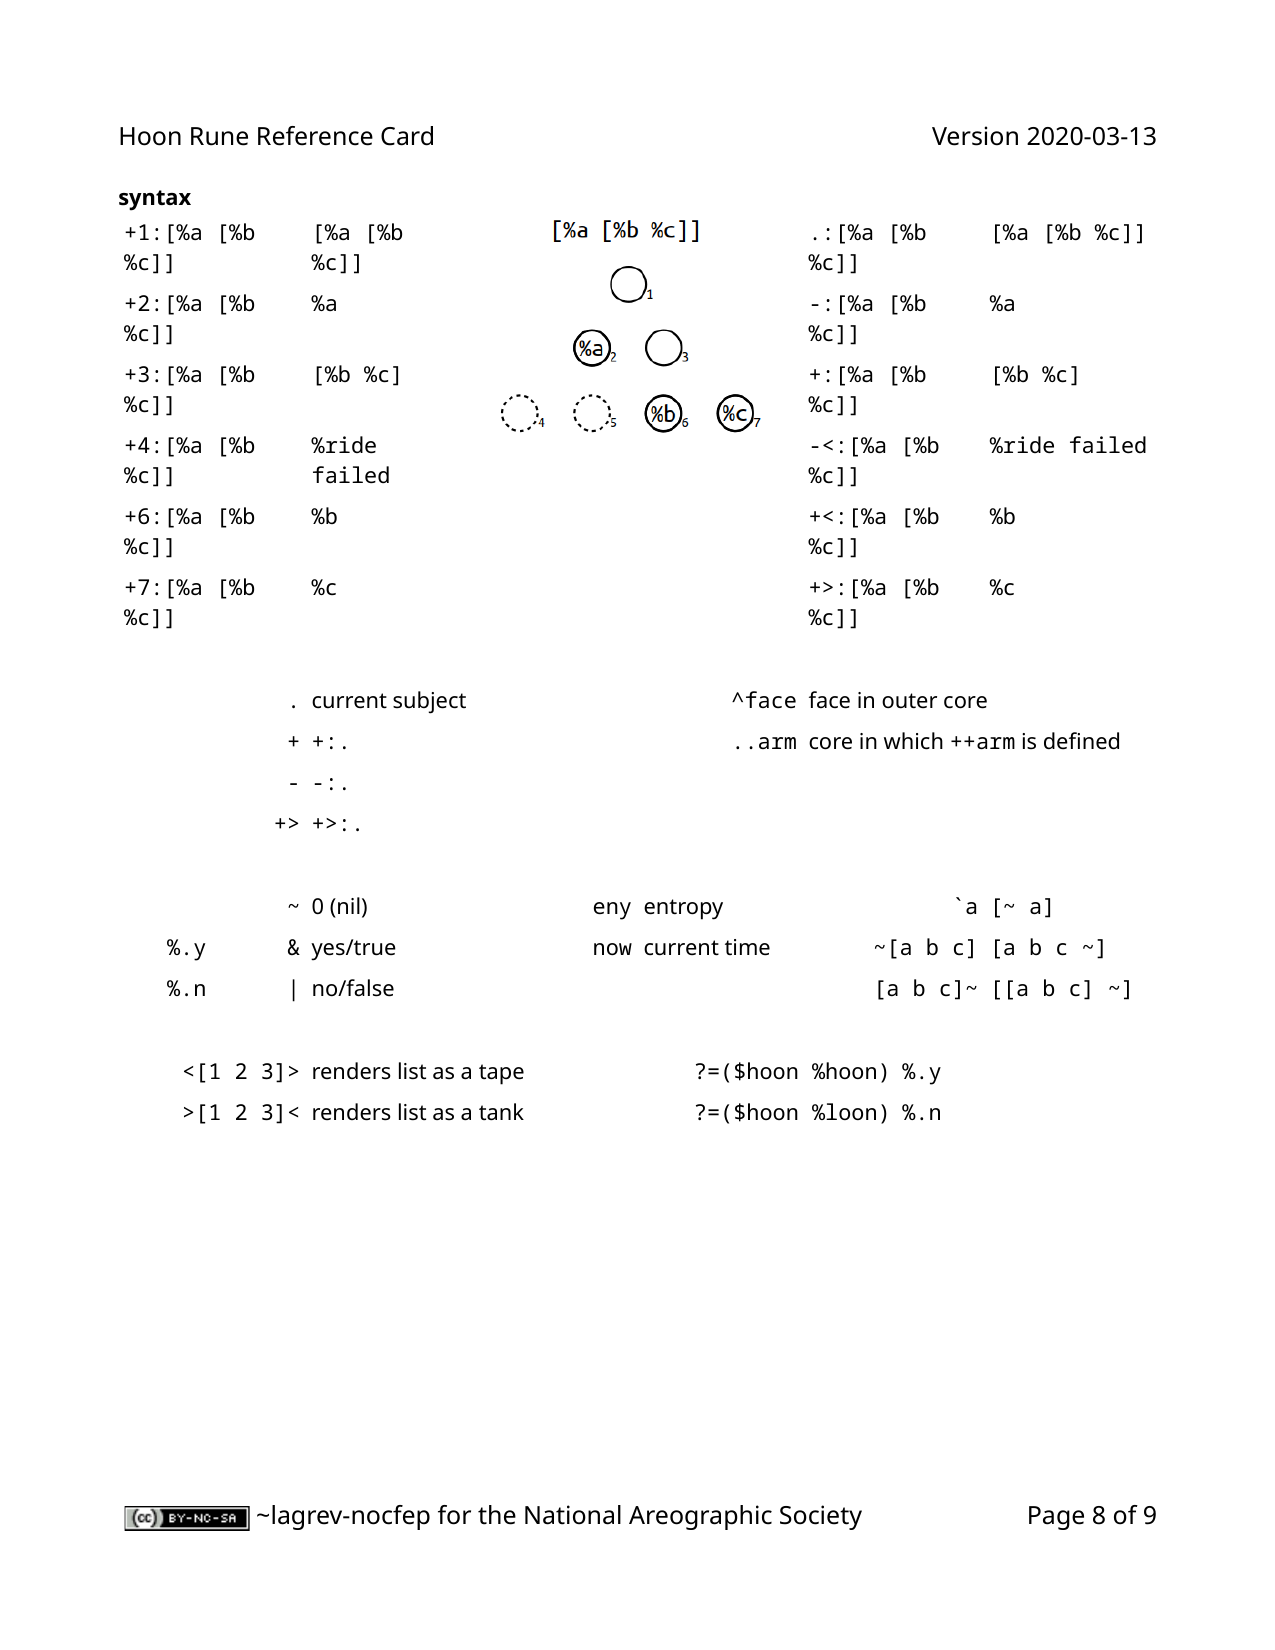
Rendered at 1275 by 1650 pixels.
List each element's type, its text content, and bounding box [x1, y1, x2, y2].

table_cell face in outer core [803, 679, 1157, 720]
table_cell [803, 844, 984, 885]
table_cell -<:[%a [%b %c]] [803, 425, 984, 496]
table_cell [464, 968, 637, 1009]
table_cell +<:[%a [%b %c]] [803, 496, 984, 567]
table_cell eny [464, 885, 637, 926]
table_cell no/false [306, 968, 464, 1009]
table_cell [984, 761, 1157, 803]
table_cell %ride failed [984, 425, 1157, 496]
table_cell +:. [306, 720, 464, 761]
table_cell +3:[%a [%b %c]] [118, 354, 306, 424]
table_cell <[1 2 3]> [118, 1050, 306, 1091]
table_header [%a [%b %c]] [984, 211, 1157, 282]
table_cell -:[%a [%b %c]] [803, 283, 984, 353]
table_cell ?=($hoon %hoon) [638, 1050, 896, 1091]
table_cell [118, 1009, 306, 1050]
table_cell [464, 354, 480, 424]
table_cell +2:[%a [%b %c]] [118, 283, 306, 353]
table_cell [984, 638, 1157, 679]
table_cell current time [638, 926, 802, 968]
table_cell [803, 638, 984, 679]
table_cell [306, 638, 464, 679]
table_cell [a b c ~] [984, 926, 1157, 968]
table_cell renders list as a tank [306, 1091, 637, 1133]
table_cell %a [306, 283, 464, 353]
table_cell entropy [638, 885, 802, 926]
table_cell renders list as a tape [306, 1050, 637, 1091]
table_cell >[1 2 3]< [118, 1091, 306, 1133]
table_cell 0 (nil) [306, 885, 464, 926]
table_cell ~[a b c] [803, 926, 984, 968]
table_cell core in which ++arm is defined [803, 720, 1157, 761]
table_cell %a [984, 283, 1157, 353]
table_cell [984, 1009, 1157, 1050]
table_cell +> [118, 803, 306, 844]
table_header [638, 211, 802, 282]
table_cell +6:[%a [%b %c]] [118, 496, 306, 567]
table_cell +4:[%a [%b %c]] [118, 425, 306, 496]
table_cell now [464, 926, 637, 968]
table_cell ^face [638, 679, 802, 720]
table_header +1:[%a [%b %c]] [118, 211, 306, 282]
table_cell [464, 844, 637, 885]
table_cell [%b %c] [306, 354, 464, 424]
table_cell %b [306, 496, 464, 567]
table_cell %ride failed [306, 425, 464, 496]
table_cell %.n [896, 1091, 1157, 1133]
table_cell [306, 844, 464, 885]
table_cell [464, 567, 637, 638]
table_cell [118, 844, 306, 885]
table_cell %c [984, 567, 1157, 638]
table_cell [638, 803, 802, 844]
picture [480, 217, 774, 434]
table_cell [464, 803, 637, 844]
table_cell [774, 283, 802, 353]
table_cell [118, 638, 306, 679]
text syntax [118, 182, 1157, 211]
table_cell + [118, 720, 306, 761]
table_cell `a [803, 885, 984, 926]
table_cell [638, 496, 802, 567]
table_cell | [212, 968, 306, 1009]
table_cell [638, 761, 802, 803]
table_cell . [118, 679, 306, 720]
table_cell [464, 283, 480, 353]
table_cell [638, 425, 802, 496]
table_cell [464, 425, 637, 496]
table_cell ?=($hoon %loon) [638, 1091, 896, 1133]
table_cell [a b c]~ [803, 968, 984, 1009]
table_cell [803, 803, 984, 844]
table_cell %.y [118, 926, 212, 968]
table_cell +>:[%a [%b %c]] [803, 567, 984, 638]
table_cell current subject [306, 679, 637, 720]
table_cell ..arm [638, 720, 802, 761]
table_cell [638, 844, 802, 885]
table_cell [~ a] [984, 885, 1157, 926]
table_cell [638, 1009, 802, 1050]
table_cell [638, 638, 802, 679]
table_cell %.n [118, 968, 212, 1009]
table_cell [803, 761, 984, 803]
table_cell [774, 354, 802, 424]
table_cell -:. [306, 761, 464, 803]
table_cell [638, 968, 802, 1009]
table_cell [984, 844, 1157, 885]
table_cell [803, 1009, 984, 1050]
table_cell [638, 567, 802, 638]
table_header [464, 211, 637, 282]
table_cell %.y [896, 1050, 1157, 1091]
table_cell [%b %c] [984, 354, 1157, 424]
table_cell +7:[%a [%b %c]] [118, 567, 306, 638]
table_cell yes/true [306, 926, 464, 968]
table_cell [984, 803, 1157, 844]
picture [124, 1506, 250, 1531]
table_cell +>:. [306, 803, 464, 844]
table_cell +:[%a [%b %c]] [803, 354, 984, 424]
table_cell [464, 1009, 637, 1050]
table_cell ~ [118, 885, 306, 926]
table_cell [464, 496, 637, 567]
table_cell [464, 720, 637, 761]
table_cell [464, 761, 637, 803]
table_cell - [118, 761, 306, 803]
table_cell [[a b c] ~] [984, 968, 1157, 1009]
table_header [%a [%b %c]] [306, 211, 464, 282]
table_cell & [212, 926, 306, 968]
table_cell %c [306, 567, 464, 638]
table_cell [306, 1009, 464, 1050]
table_cell [464, 638, 637, 679]
table_cell %b [984, 496, 1157, 567]
table_header .:[%a [%b %c]] [803, 211, 984, 282]
